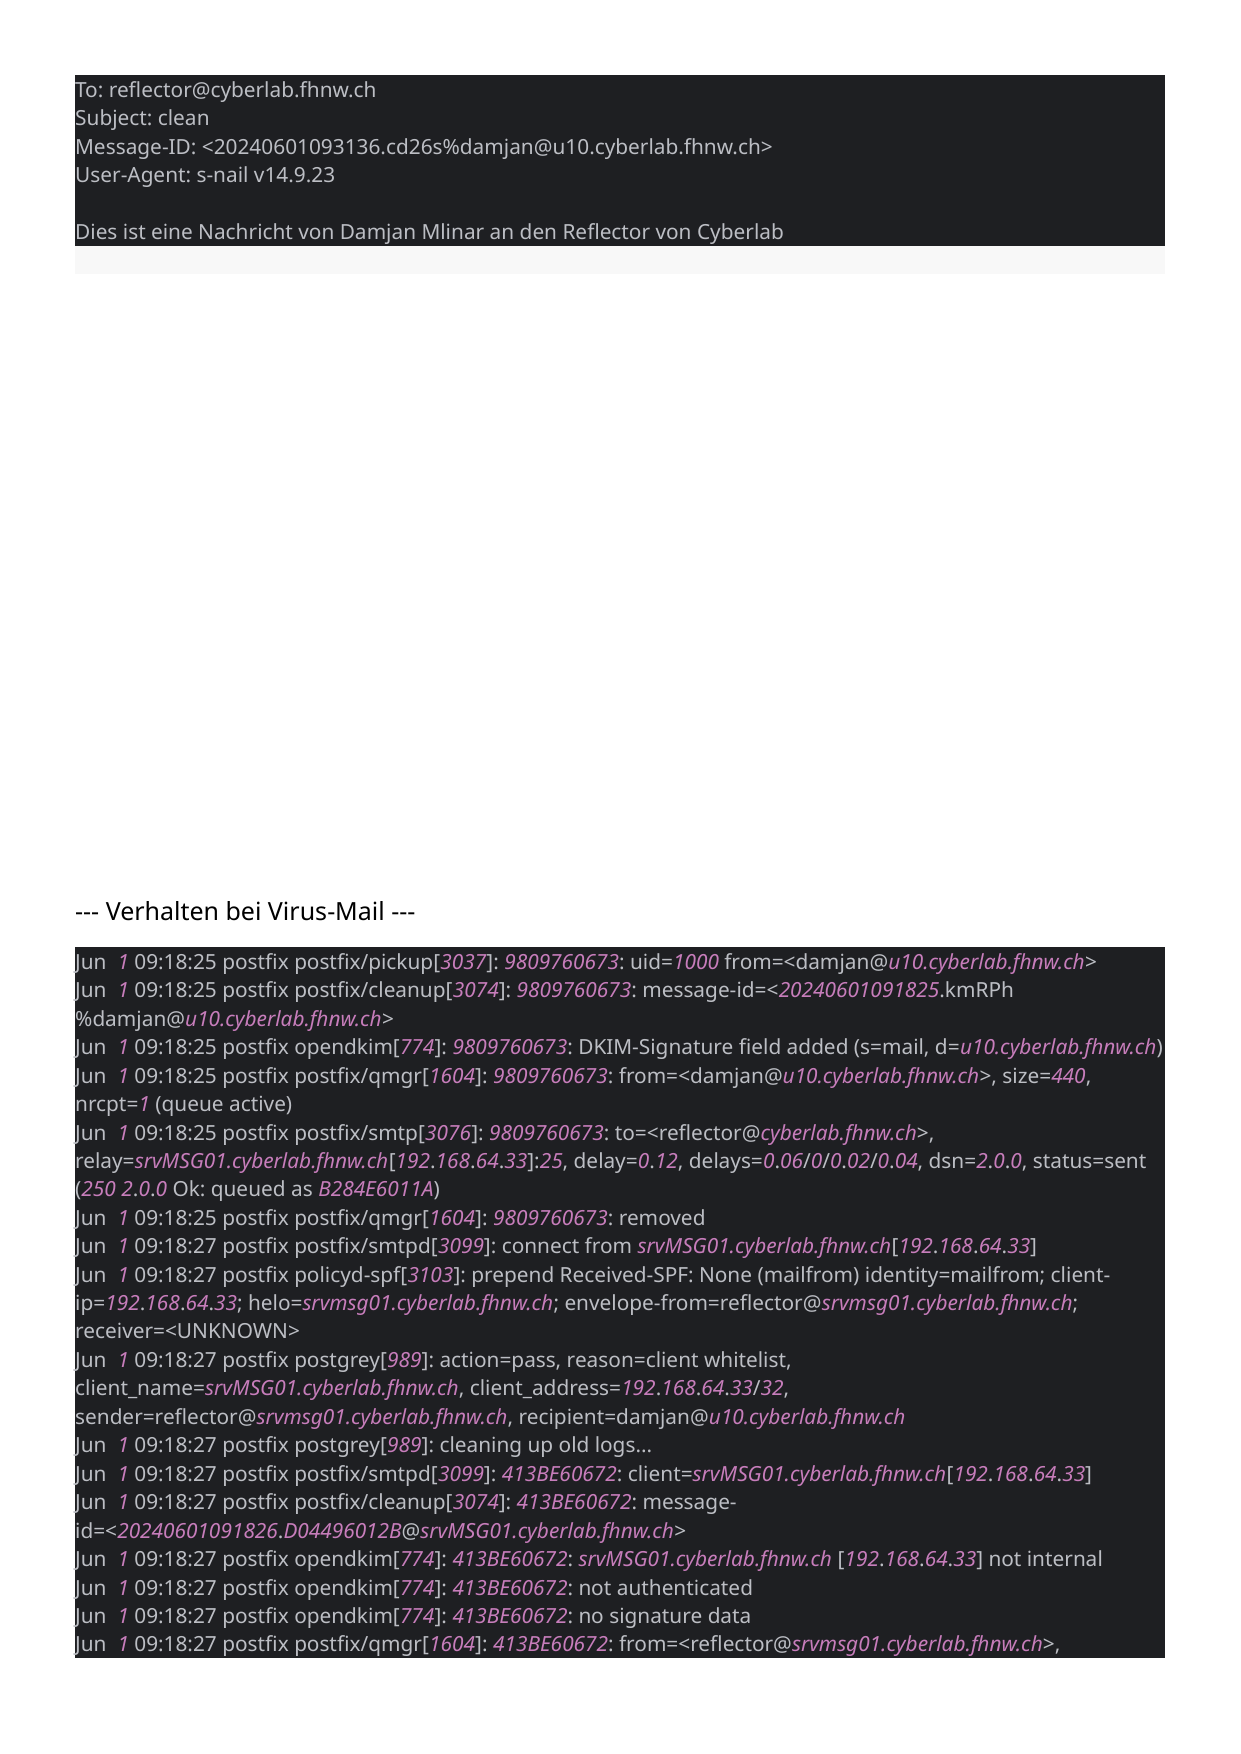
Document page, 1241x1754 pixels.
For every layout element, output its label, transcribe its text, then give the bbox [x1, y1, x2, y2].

text --- Verhalten bei Virus-Mail --- [75, 893, 1165, 927]
text To: reflector@cyberlab.fhnw.ch Subject: clean Message-ID: <20240601093136.cd26s%damjan@u10.cyberlab.fhnw.ch> User-Agent: s-nail v14.9.23 Dies ist eine Nachricht von Damjan Mlinar an den Reflector von Cyberlab [75, 75, 1165, 246]
text Jun 1 09:18:25 postfix postfix/pickup[3037]: 9809760673: uid=1000 from=<damjan@u10.cyberlab.fhnw.ch> Jun 1 09:18:25 postfix postfix/cleanup[3074]: 9809760673: message-id=<20240601091825.kmRPh%damjan@u10.cyberlab.fhnw.ch> Jun 1 09:18:25 postfix opendkim[774]: 9809760673: DKIM-Signature field added (s=mail, d=u10.cyberlab.fhnw.ch) Jun 1 09:18:25 postfix postfix/qmgr[1604]: 9809760673: from=<damjan@u10.cyberlab.fhnw.ch>, size=440, nrcpt=1 (queue active) Jun 1 09:18:25 postfix postfix/smtp[3076]: 9809760673: to=<reflector@cyberlab.fhnw.ch>, relay=srvMSG01.cyberlab.fhnw.ch[192.168.64.33]:25, delay=0.12, delays=0.06/0/0.02/0.04, dsn=2.0.0, status=sent (250 2.0.0 Ok: queued as B284E6011A) Jun 1 09:18:25 postfix postfix/qmgr[1604]: 9809760673: removed Jun 1 09:18:27 postfix postfix/smtpd[3099]: connect from srvMSG01.cyberlab.fhnw.ch[192.168.64.33] Jun 1 09:18:27 postfix policyd-spf[3103]: prepend Received-SPF: None (mailfrom) identity=mailfrom; client-ip=192.168.64.33; helo=srvmsg01.cyberlab.fhnw.ch; envelope-from=reflector@srvmsg01.cyberlab.fhnw.ch; receiver=<UNKNOWN> Jun 1 09:18:27 postfix postgrey[989]: action=pass, reason=client whitelist, client_name=srvMSG01.cyberlab.fhnw.ch, client_address=192.168.64.33/32, sender=reflector@srvmsg01.cyberlab.fhnw.ch, recipient=damjan@u10.cyberlab.fhnw.ch Jun 1 09:18:27 postfix postgrey[989]: cleaning up old logs... Jun 1 09:18:27 postfix postfix/smtpd[3099]: 413BE60672: client=srvMSG01.cyberlab.fhnw.ch[192.168.64.33] Jun 1 09:18:27 postfix postfix/cleanup[3074]: 413BE60672: message-id=<20240601091826.D04496012B@srvMSG01.cyberlab.fhnw.ch> Jun 1 09:18:27 postfix opendkim[774]: 413BE60672: srvMSG01.cyberlab.fhnw.ch [192.168.64.33] not internal Jun 1 09:18:27 postfix opendkim[774]: 413BE60672: not authenticated Jun 1 09:18:27 postfix opendkim[774]: 413BE60672: no signature data Jun 1 09:18:27 postfix postfix/qmgr[1604]: 413BE60672: from=<reflector@srvmsg01.cyberlab.fhnw.ch>, [75, 947, 1165, 1658]
